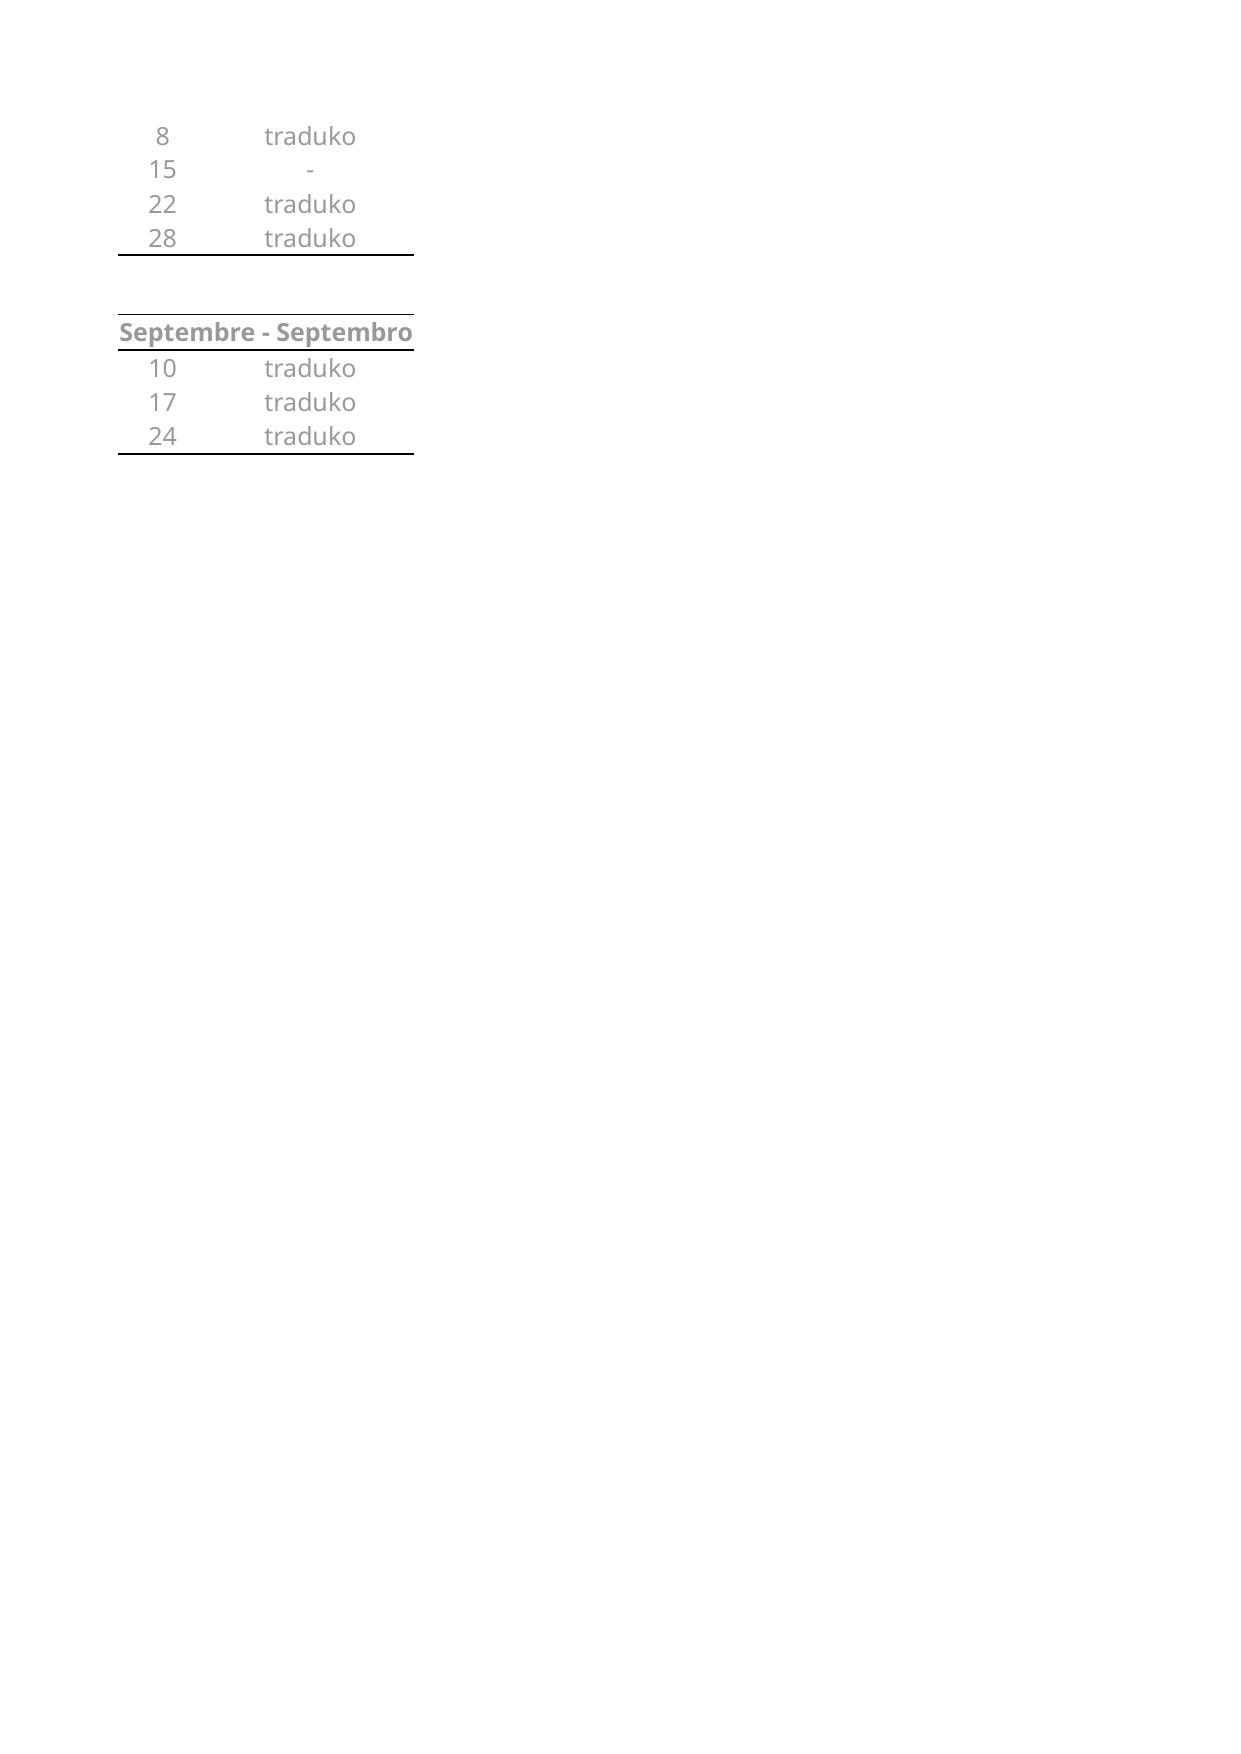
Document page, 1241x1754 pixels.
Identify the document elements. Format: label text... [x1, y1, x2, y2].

table_header Septembre - Septembro [118, 315, 414, 349]
table_cell traduko [207, 385, 414, 419]
table_cell traduko [207, 351, 414, 385]
table_cell 10 [118, 351, 207, 385]
table_cell traduko [207, 186, 414, 220]
table_cell traduko [207, 118, 414, 152]
table_cell traduko [207, 419, 414, 453]
table_cell 17 [118, 385, 207, 419]
table_cell 22 [118, 186, 207, 220]
table_cell 24 [118, 419, 207, 453]
table_cell 15 [118, 152, 207, 186]
table_cell 28 [118, 220, 207, 254]
table_cell traduko [207, 220, 414, 254]
table_cell - [207, 152, 414, 186]
table_cell 8 [118, 118, 207, 152]
